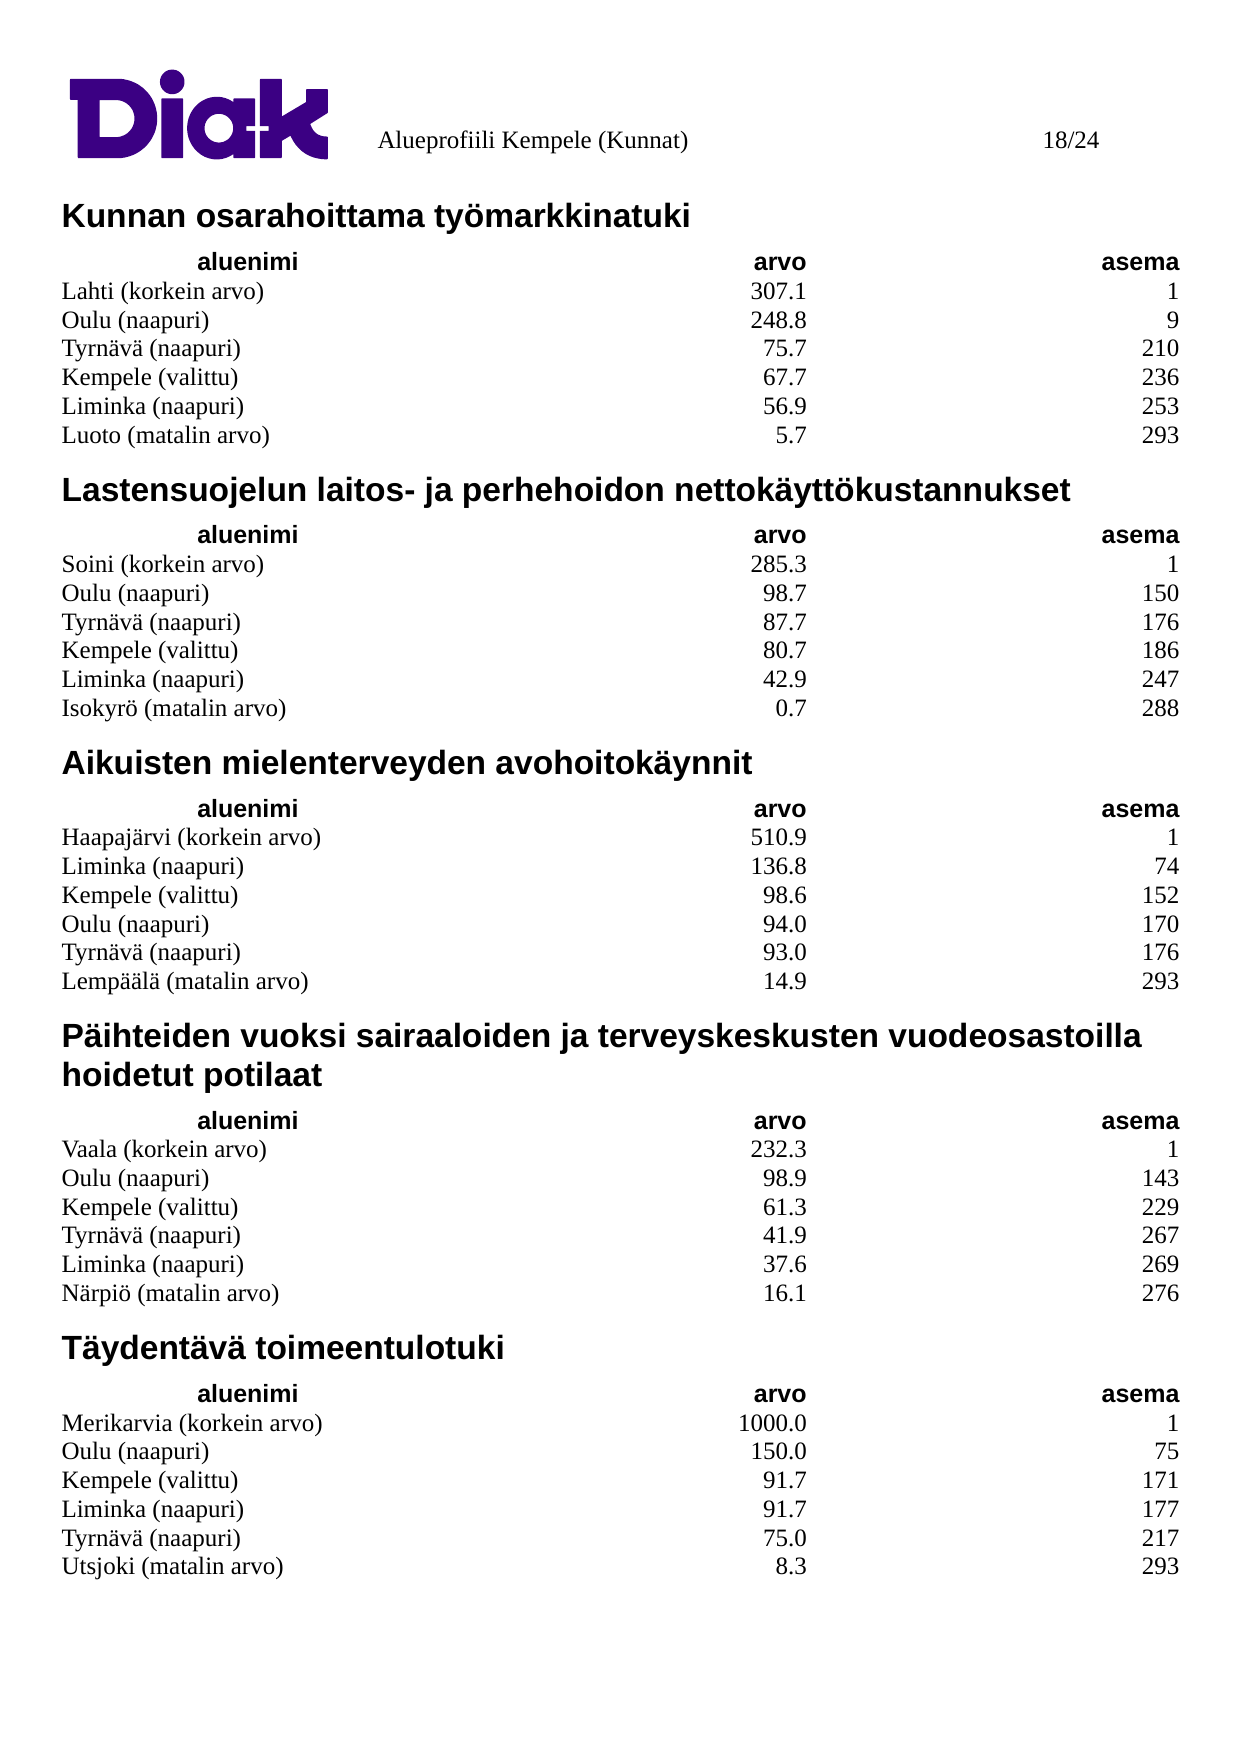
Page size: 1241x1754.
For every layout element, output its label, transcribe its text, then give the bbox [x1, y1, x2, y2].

table_cell 247 [806, 664, 1179, 693]
table_cell Kempele (valittu) [61, 1192, 434, 1221]
table_header asema [806, 794, 1179, 822]
table_cell Närpiö (matalin arvo) [61, 1278, 434, 1307]
table_cell 1 [806, 823, 1179, 851]
table_cell 91.7 [434, 1465, 806, 1494]
table_cell Lahti (korkein arvo) [61, 276, 434, 305]
table_cell 293 [806, 420, 1179, 448]
table_cell 94.0 [434, 909, 806, 937]
table_cell 1 [806, 276, 1179, 305]
table_cell Soini (korkein arvo) [61, 549, 434, 578]
table_cell 253 [806, 391, 1179, 420]
table_cell 98.7 [434, 578, 806, 607]
table_cell 75.7 [434, 334, 806, 362]
table_cell 229 [806, 1192, 1179, 1221]
table_cell 152 [806, 880, 1179, 909]
table_cell 0.7 [434, 693, 806, 722]
subtitle Kunnan osarahoittama työmarkkinatuki [61, 196, 1179, 235]
table_cell Liminka (naapuri) [61, 664, 434, 693]
table_cell 56.9 [434, 391, 806, 420]
table_cell 232.3 [434, 1134, 806, 1163]
subtitle Lastensuojelun laitos- ja perhehoidon nettokäyttökustannukset [61, 469, 1179, 508]
table_cell Liminka (naapuri) [61, 1249, 434, 1278]
table_header aluenimi [61, 1379, 434, 1408]
table_cell 269 [806, 1249, 1179, 1278]
table_header arvo [434, 1106, 806, 1134]
table_cell Kempele (valittu) [61, 636, 434, 664]
subtitle Päihteiden vuoksi sairaaloiden ja terveyskeskusten vuodeosastoilla hoidetut potilaat [61, 1016, 1179, 1093]
table_cell Liminka (naapuri) [61, 391, 434, 420]
table_cell Oulu (naapuri) [61, 1436, 434, 1465]
table_cell 276 [806, 1278, 1179, 1307]
table_cell Haapajärvi (korkein arvo) [61, 823, 434, 851]
subtitle Aikuisten mielenterveyden avohoitokäynnit [61, 743, 1179, 781]
table_cell 9 [806, 305, 1179, 333]
table_cell Kempele (valittu) [61, 880, 434, 909]
table_cell 91.7 [434, 1494, 806, 1523]
table_cell 1 [806, 1408, 1179, 1436]
table_cell Liminka (naapuri) [61, 1494, 434, 1523]
table_cell 14.9 [434, 966, 806, 995]
table_cell 217 [806, 1523, 1179, 1551]
table_cell Merikarvia (korkein arvo) [61, 1408, 434, 1436]
table_cell 87.7 [434, 607, 806, 636]
table_header arvo [434, 794, 806, 822]
table_cell 42.9 [434, 664, 806, 693]
table_cell 267 [806, 1221, 1179, 1249]
table_cell Tyrnävä (naapuri) [61, 938, 434, 966]
table_cell Vaala (korkein arvo) [61, 1134, 434, 1163]
table_cell 1 [806, 549, 1179, 578]
table_cell Isokyrö (matalin arvo) [61, 693, 434, 722]
table_cell Tyrnävä (naapuri) [61, 334, 434, 362]
table_cell 288 [806, 693, 1179, 722]
table_cell Luoto (matalin arvo) [61, 420, 434, 448]
table_cell 1000.0 [434, 1408, 806, 1436]
table_cell 41.9 [434, 1221, 806, 1249]
table_cell 1 [806, 1134, 1179, 1163]
table_cell 16.1 [434, 1278, 806, 1307]
table_header aluenimi [61, 521, 434, 549]
table_cell 307.1 [434, 276, 806, 305]
table_cell 93.0 [434, 938, 806, 966]
table_cell 8.3 [434, 1551, 806, 1580]
table_cell 5.7 [434, 420, 806, 448]
table_cell 210 [806, 334, 1179, 362]
table_cell 150.0 [434, 1436, 806, 1465]
table_cell Tyrnävä (naapuri) [61, 1523, 434, 1551]
table_cell Kempele (valittu) [61, 1465, 434, 1494]
table_cell 236 [806, 362, 1179, 391]
table_cell Oulu (naapuri) [61, 1163, 434, 1192]
table_cell Liminka (naapuri) [61, 851, 434, 880]
table_cell 510.9 [434, 823, 806, 851]
table_cell 170 [806, 909, 1179, 937]
table_header asema [806, 521, 1179, 549]
table_header arvo [434, 1379, 806, 1408]
table_header arvo [434, 247, 806, 276]
table_cell 177 [806, 1494, 1179, 1523]
table_cell 61.3 [434, 1192, 806, 1221]
table_cell 176 [806, 607, 1179, 636]
table_cell Oulu (naapuri) [61, 578, 434, 607]
table_cell Utsjoki (matalin arvo) [61, 1551, 434, 1580]
table_cell 285.3 [434, 549, 806, 578]
table_cell 74 [806, 851, 1179, 880]
table_cell 67.7 [434, 362, 806, 391]
table_cell Tyrnävä (naapuri) [61, 607, 434, 636]
table_header asema [806, 1106, 1179, 1134]
table_header arvo [434, 521, 806, 549]
table_cell Lempäälä (matalin arvo) [61, 966, 434, 995]
table_cell 171 [806, 1465, 1179, 1494]
table_header asema [806, 1379, 1179, 1408]
table_header asema [806, 247, 1179, 276]
subtitle Täydentävä toimeentulotuki [61, 1328, 1179, 1366]
table_cell 293 [806, 1551, 1179, 1580]
table_cell 75 [806, 1436, 1179, 1465]
table_header aluenimi [61, 247, 434, 276]
table_cell 37.6 [434, 1249, 806, 1278]
table_cell Tyrnävä (naapuri) [61, 1221, 434, 1249]
table_cell 248.8 [434, 305, 806, 333]
table_cell 80.7 [434, 636, 806, 664]
table_cell 75.0 [434, 1523, 806, 1551]
table_cell 98.6 [434, 880, 806, 909]
table_cell 136.8 [434, 851, 806, 880]
table_cell 98.9 [434, 1163, 806, 1192]
table_cell 150 [806, 578, 1179, 607]
table_cell 143 [806, 1163, 1179, 1192]
table_cell 186 [806, 636, 1179, 664]
table_cell Kempele (valittu) [61, 362, 434, 391]
table_cell Oulu (naapuri) [61, 909, 434, 937]
table_header aluenimi [61, 1106, 434, 1134]
table_cell 176 [806, 938, 1179, 966]
table_cell Oulu (naapuri) [61, 305, 434, 333]
table_header aluenimi [61, 794, 434, 822]
table_cell 293 [806, 966, 1179, 995]
